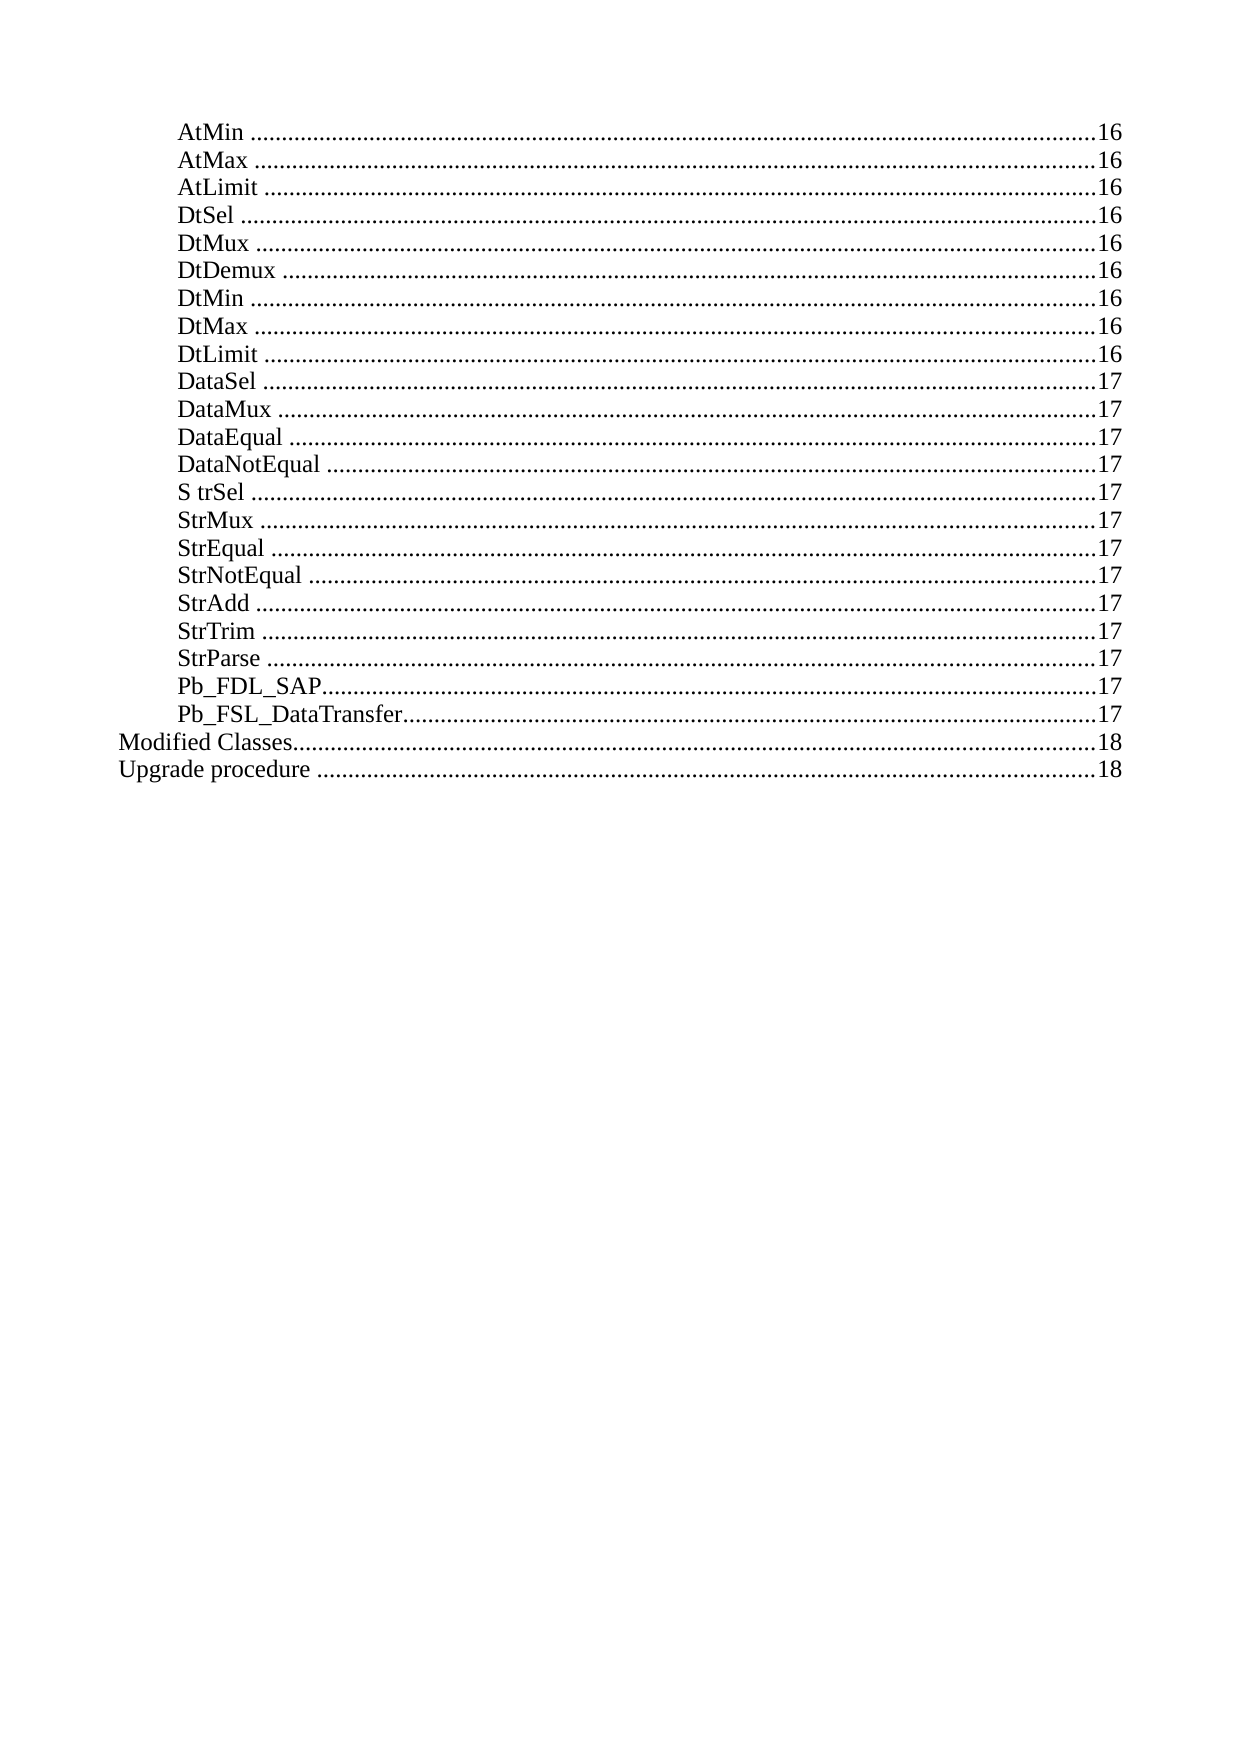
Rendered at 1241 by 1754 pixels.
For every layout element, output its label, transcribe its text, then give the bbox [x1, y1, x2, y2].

text DtLimit 16 [177, 340, 1122, 367]
text Pb_FSL_DataTransfer 17 [177, 700, 1122, 728]
text DtMin 16 [177, 284, 1122, 312]
text DataSel 17 [177, 367, 1122, 395]
text AtMax 16 [177, 146, 1122, 173]
text StrParse 17 [177, 644, 1122, 672]
text StrNotEqual 17 [177, 561, 1122, 589]
text DtDemux 16 [177, 257, 1122, 284]
text StrTrim 17 [177, 617, 1122, 644]
text DtMux 16 [177, 229, 1122, 257]
text DataEqual 17 [177, 423, 1122, 451]
text StrAdd 17 [177, 589, 1122, 617]
text DtSel 16 [177, 201, 1122, 229]
text DataNotEqual 17 [177, 451, 1122, 478]
text StrEqual 17 [177, 534, 1122, 561]
text AtLimit 16 [177, 173, 1122, 201]
text S trSel 17 [177, 478, 1122, 506]
text DataMux 17 [177, 395, 1122, 423]
text Pb_FDL_SAP 17 [177, 672, 1122, 700]
text AtMin 16 [177, 118, 1122, 146]
text DtMax 16 [177, 312, 1122, 340]
text StrMux 17 [177, 506, 1122, 534]
text Upgrade procedure 18 [118, 755, 1122, 783]
text Modified Classes 18 [118, 728, 1122, 755]
